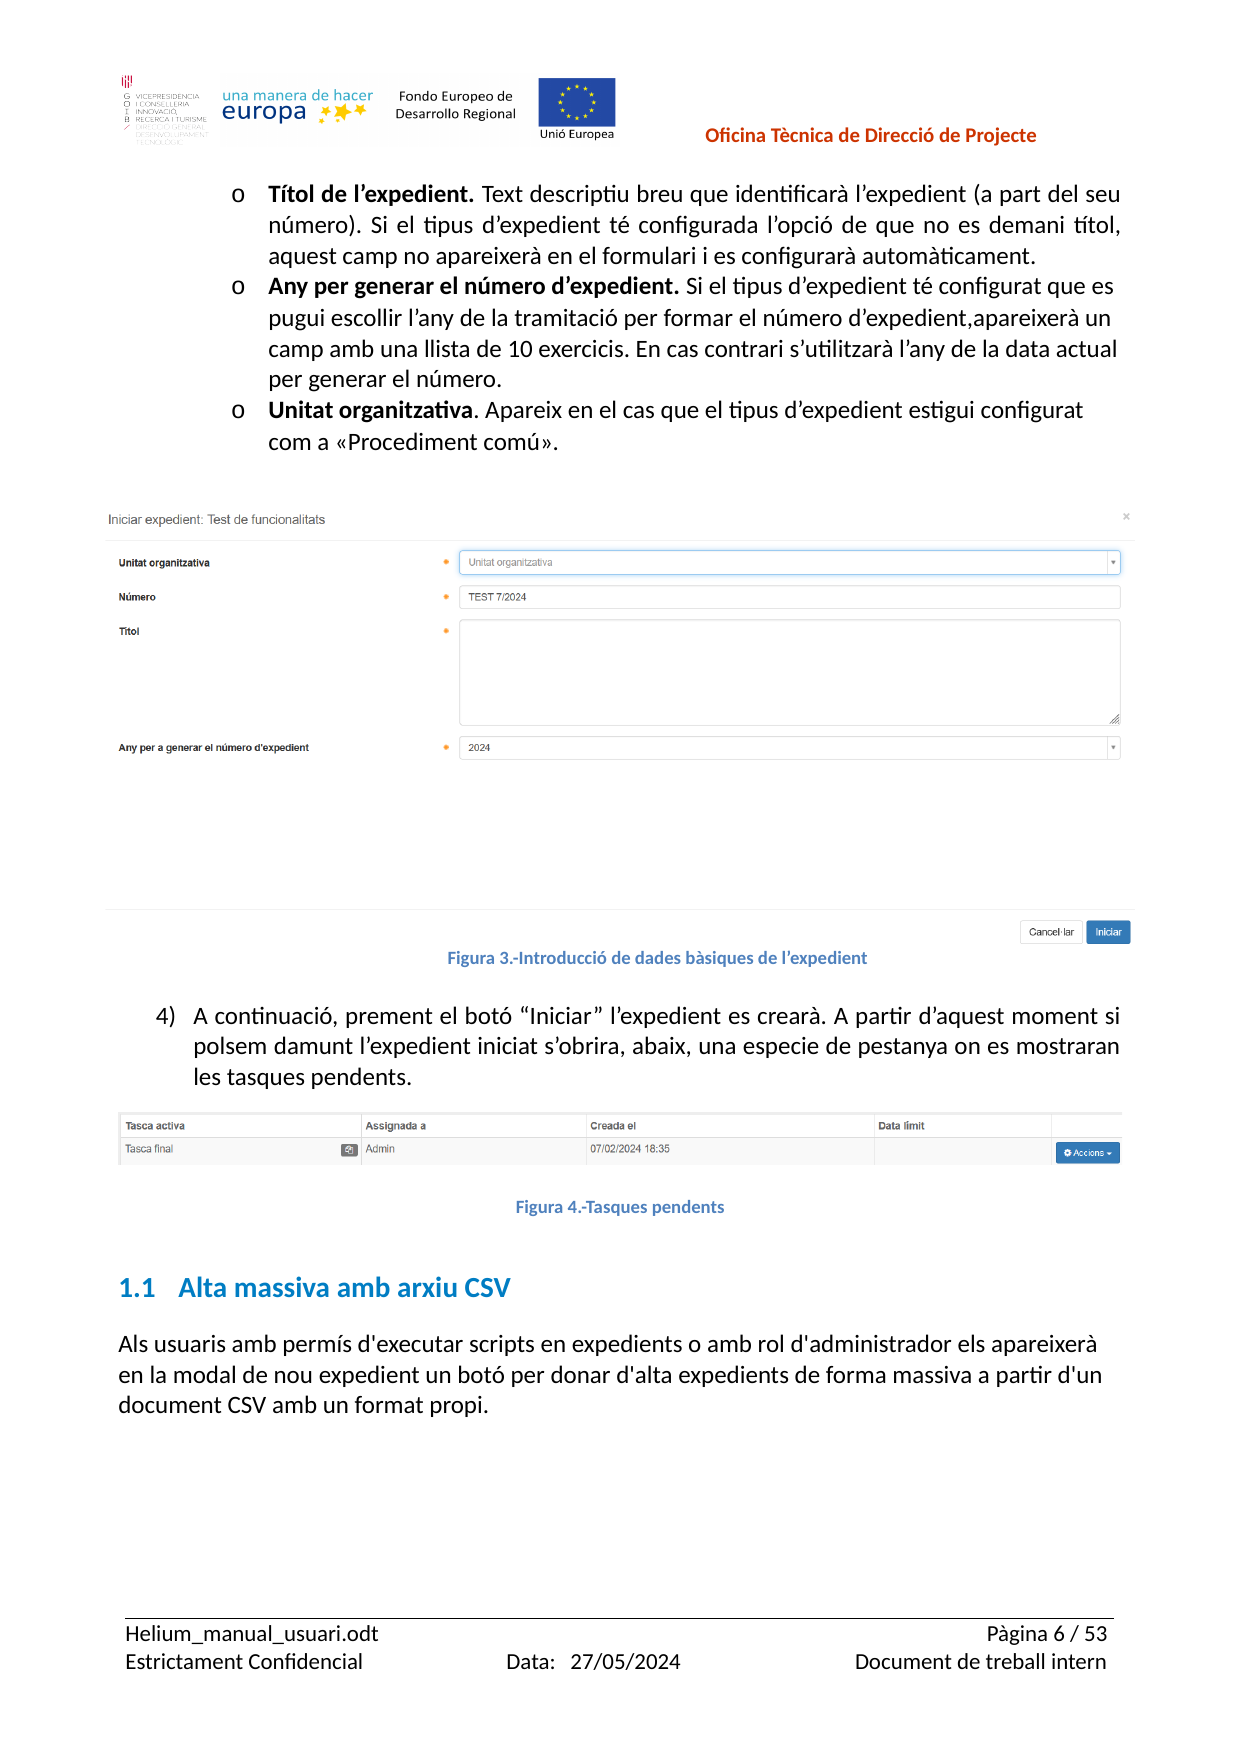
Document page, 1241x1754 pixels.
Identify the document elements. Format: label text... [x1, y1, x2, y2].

picture [118, 1112, 1123, 1165]
picture [219, 73, 621, 147]
picture [105, 507, 1135, 947]
list Unitat organitzativa. Apareix en el cas que el tipus d’expedient estigui configurat com a «Procediment comú». [231, 394, 1122, 456]
text Als usuaris amb permís d'executar scripts en expedients o amb rol d'administrador els apareixerà en la modal de nou expedient un botó per donar d'alta expedients de forma massiva a partir d'un document CSV amb un format propi. [118, 1329, 1122, 1420]
list Títol de l’expedient. Text descriptiu breu que identificarà l’expedient (a part del seu número). Si el tipus d’expedient té configurada l’opció de que no es demani títol, aquest camp no apareixerà en el formulari i es configurarà automàticament. [231, 178, 1122, 271]
text Figura 4.-Tasques pendents [118, 1195, 1122, 1218]
list A continuació, prement el botó “Iniciar” l’expedient es crearà. A partir d’aquest moment si polsem damunt l’expedient iniciat s’obrira, abaix, una especie de pestanya on es mostraran les tasques pendents. [156, 1000, 1122, 1092]
list Any per generar el número d’expedient. Si el tipus d’expedient té configurat que es pugui escollir l’any de la tramitació per formar el número d’expedient,apareixerà un camp amb una llista de 10 exercicis. En cas contrari s’utilitzarà l’any de la data actual per generar el número. [231, 271, 1122, 394]
picture [118, 73, 213, 147]
subtitle Alta massiva amb arxiu CSV [118, 1269, 1122, 1305]
text Figura 3.-Introducció de dades bàsiques de l’expedient [193, 947, 1122, 969]
